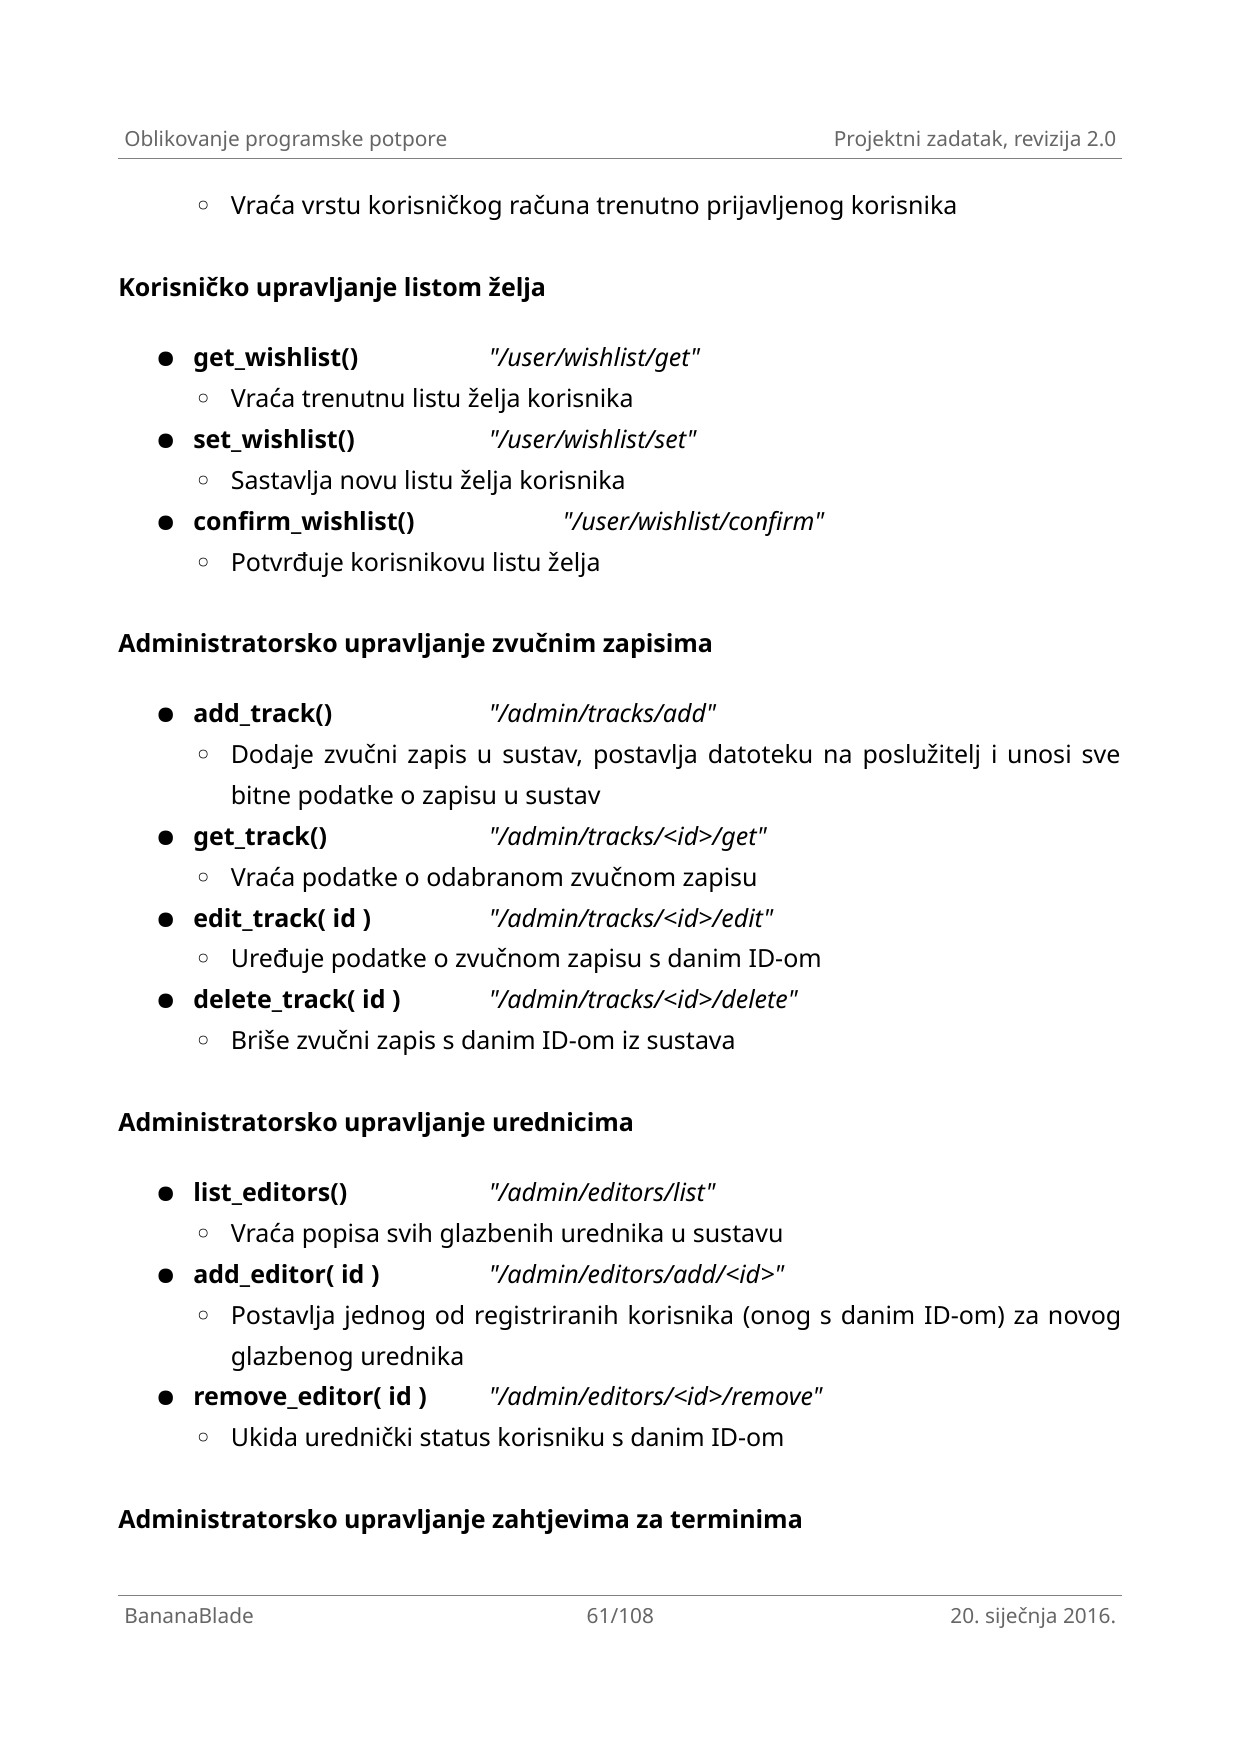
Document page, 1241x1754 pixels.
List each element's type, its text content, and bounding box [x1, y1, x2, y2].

list edit_track( id ) "/admin/tracks/<id>/edit" [156, 900, 1122, 934]
text Administratorsko upravljanje zvučnim zapisima [118, 626, 1122, 660]
list Vraća popisa svih glazbenih urednika u sustavu [193, 1216, 1122, 1250]
list confirm_wishlist() "/user/wishlist/confirm" [156, 503, 1122, 537]
list Sastavlja novu listu želja korisnika [193, 462, 1122, 497]
list Vraća trenutnu listu želja korisnika [193, 381, 1122, 415]
list get_wishlist() "/user/wishlist/get" [156, 340, 1122, 374]
list Dodaje zvučni zapis u sustav, postavlja datoteku na poslužitelj i unosi sve bitne podatke o zapisu u sustav [193, 737, 1122, 812]
list Uređuje podatke o zvučnom zapisu s danim ID-om [193, 941, 1122, 975]
list Postavlja jednog od registriranih korisnika (onog s danim ID-om) za novog glazbenog urednika [193, 1297, 1122, 1372]
list delete_track( id ) "/admin/tracks/<id>/delete" [156, 982, 1122, 1016]
list Potvrđuje korisnikovu listu želja [193, 544, 1122, 578]
list Ukida urednički status korisniku s danim ID-om [193, 1420, 1122, 1454]
text Administratorsko upravljanje urednicima [118, 1104, 1122, 1138]
list Vraća vrstu korisničkog računa trenutno prijavljenog korisnika [193, 188, 1122, 222]
text Korisničko upravljanje listom želja [118, 270, 1122, 304]
text Administratorsko upravljanje zahtjevima za terminima [118, 1501, 1122, 1536]
list get_track() "/admin/tracks/<id>/get" [156, 819, 1122, 853]
list list_editors() "/admin/editors/list" [156, 1175, 1122, 1209]
list set_wishlist() "/user/wishlist/set" [156, 422, 1122, 456]
list add_track() "/admin/tracks/add" [156, 696, 1122, 730]
list remove_editor( id ) "/admin/editors/<id>/remove" [156, 1379, 1122, 1413]
list Briše zvučni zapis s danim ID-om iz sustava [193, 1023, 1122, 1057]
list Vraća podatke o odabranom zvučnom zapisu [193, 859, 1122, 893]
list add_editor( id ) "/admin/editors/add/<id>" [156, 1256, 1122, 1291]
